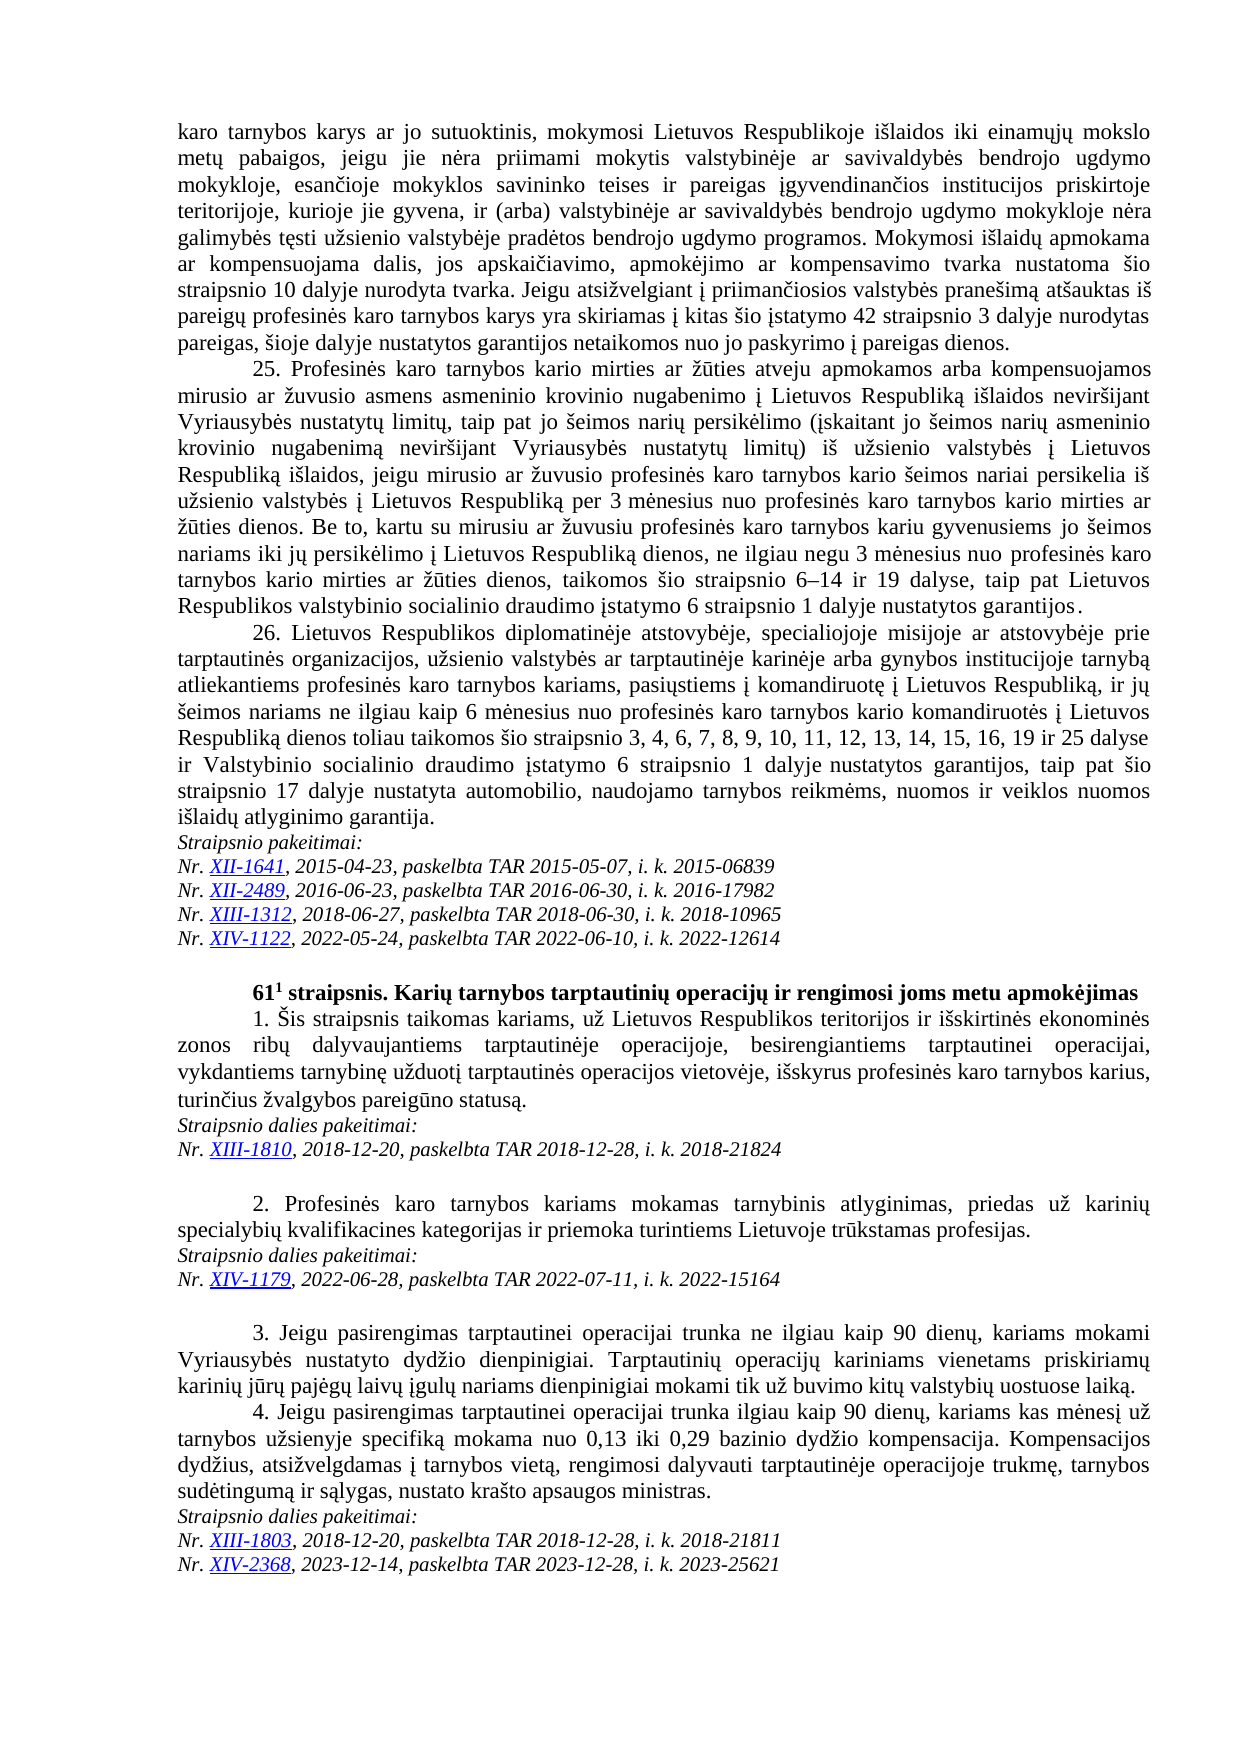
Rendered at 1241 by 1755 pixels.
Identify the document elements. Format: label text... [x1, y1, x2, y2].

text 2. Profesinės karo tarnybos kariams mokamas tarnybinis atlyginimas, priedas už karinių specialybių kvalifikacines kategorijas ir priemoka turintiems Lietuvoje trūkstamas profesijas. [177, 1190, 1152, 1242]
text 3. Jeigu pasirengimas tarptautinei operacijai trunka ne ilgiau kaip 90 dienų, kariams mokami Vyriausybės nustatyto dydžio dienpinigiai. Tarptautinių operacijų kariniams vienetams priskiriamų karinių jūrų pajėgų laivų įgulų nariams dienpinigiai mokami tik už buvimo kitų valstybių uostuose laiką. [177, 1319, 1152, 1398]
text Straipsnio dalies pakeitimai: [177, 1242, 1152, 1267]
text 26. Lietuvos Respublikos diplomatinėje atstovybėje, specialiojoje misijoje ar atstovybėje prie tarptautinės organizacijos, užsienio valstybės ar tarptautinėje karinėje arba gynybos institucijoje tarnybą atliekantiems profesinės karo tarnybos kariams, pasiųstiems į komandiruotę į Lietuvos Respubliką, ir jų šeimos nariams ne ilgiau kaip 6 mėnesius nuo profesinės karo tarnybos kario komandiruotės į Lietuvos Respubliką dienos toliau taikomos šio straipsnio 3, 4, 6, 7, 8, 9, 10, 11, 12, 13, 14, 15, 16, 19 ir 25 dalyse ir Valstybinio socialinio draudimo įstatymo 6 straipsnio 1 dalyje nustatytos garantijos, taip pat šio straipsnio 17 dalyje nustatyta automobilio, naudojamo tarnybos reikmėms, nuomos ir veiklos nuomos išlaidų atlyginimo garantija. [177, 619, 1152, 830]
text Nr. XIII-1312, 2018-06-27, paskelbta TAR 2018-06-30, i. k. 2018-10965 [177, 902, 1152, 926]
text Straipsnio dalies pakeitimai: [177, 1113, 1152, 1137]
text Nr. XIV-1122, 2022-05-24, paskelbta TAR 2022-06-10, i. k. 2022-12614 [177, 926, 1152, 950]
text karo tarnybos karys ar jo sutuoktinis, mokymosi Lietuvos Respublikoje išlaidos iki einamųjų mokslo metų pabaigos, jeigu jie nėra priimami mokytis valstybinėje ar savivaldybės bendrojo ugdymo mokykloje, esančioje mokyklos savininko teises ir pareigas įgyvendinančios institucijos priskirtoje teritorijoje, kurioje jie gyvena, ir (arba) valstybinėje ar savivaldybės bendrojo ugdymo mokykloje nėra galimybės tęsti užsienio valstybėje pradėtos bendrojo ugdymo programos. Mokymosi išlaidų apmokama ar kompensuojama dalis, jos apskaičiavimo, apmokėjimo ar kompensavimo tvarka nustatoma šio straipsnio 10 dalyje nurodyta tvarka. Jeigu atsižvelgiant į priimančiosios valstybės pranešimą atšauktas iš pareigų profesinės karo tarnybos karys yra skiriamas į kitas šio įstatymo 42 straipsnio 3 dalyje nurodytas pareigas, šioje dalyje nustatytos garantijos netaikomos nuo jo paskyrimo į pareigas dienos. [177, 118, 1152, 355]
text Straipsnio pakeitimai: [177, 830, 1152, 854]
text 25. Profesinės karo tarnybos kario mirties ar žūties atveju apmokamos arba kompensuojamos mirusio ar žuvusio asmens asmeninio krovinio nugabenimo į Lietuvos Respubliką išlaidos neviršijant Vyriausybės nustatytų limitų, taip pat jo šeimos narių persikėlimo (įskaitant jo šeimos narių asmeninio krovinio nugabenimą neviršijant Vyriausybės nustatytų limitų) iš užsienio valstybės į Lietuvos Respubliką išlaidos, jeigu mirusio ar žuvusio profesinės karo tarnybos kario šeimos nariai persikelia iš užsienio valstybės į Lietuvos Respubliką per 3 mėnesius nuo profesinės karo tarnybos kario mirties ar žūties dienos. Be to, kartu su mirusiu ar žuvusiu profesinės karo tarnybos kariu gyvenusiems jo šeimos nariams iki jų persikėlimo į Lietuvos Respubliką dienos, ne ilgiau negu 3 mėnesius nuo profesinės karo tarnybos kario mirties ar žūties dienos, taikomos šio straipsnio 6–14 ir 19 dalyse, taip pat Lietuvos Respublikos valstybinio socialinio draudimo įstatymo 6 straipsnio 1 dalyje nustatytos garantijos. [177, 355, 1152, 619]
text Nr. XIV-2368, 2023-12-14, paskelbta TAR 2023-12-28, i. k. 2023-25621 [177, 1552, 1152, 1576]
text 611 straipsnis. Karių tarnybos tarptautinių operacijų ir rengimosi joms metu apmokėjimas [252, 979, 1152, 1005]
text 1. Šis straipsnis taikomas kariams, už Lietuvos Respublikos teritorijos ir išskirtinės ekonominės zonos ribų dalyvaujantiems tarptautinėje operacijoje, besirengiantiems tarptautinei operacijai, vykdantiems tarnybinę užduotį tarptautinės operacijos vietovėje, išskyrus profesinės karo tarnybos karius, turinčius žvalgybos pareigūno statusą. [177, 1005, 1152, 1113]
text Nr. XIII-1803, 2018-12-20, paskelbta TAR 2018-12-28, i. k. 2018-21811 [177, 1528, 1152, 1552]
text Nr. XIV-1179, 2022-06-28, paskelbta TAR 2022-07-11, i. k. 2022-15164 [177, 1267, 1152, 1291]
text Nr. XIII-1810, 2018-12-20, paskelbta TAR 2018-12-28, i. k. 2018-21824 [177, 1137, 1152, 1161]
text Nr. XII-2489, 2016-06-23, paskelbta TAR 2016-06-30, i. k. 2016-17982 [177, 878, 1152, 902]
text 4. Jeigu pasirengimas tarptautinei operacijai trunka ilgiau kaip 90 dienų, kariams kas mėnesį už tarnybos užsienyje specifiką mokama nuo 0,13 iki 0,29 bazinio dydžio kompensacija. Kompensacijos dydžius, atsižvelgdamas į tarnybos vietą, rengimosi dalyvauti tarptautinėje operacijoje trukmę, tarnybos sudėtingumą ir sąlygas, nustato krašto apsaugos ministras. [177, 1398, 1152, 1504]
text Nr. XII-1641, 2015-04-23, paskelbta TAR 2015-05-07, i. k. 2015-06839 [177, 854, 1152, 878]
text Straipsnio dalies pakeitimai: [177, 1504, 1152, 1528]
